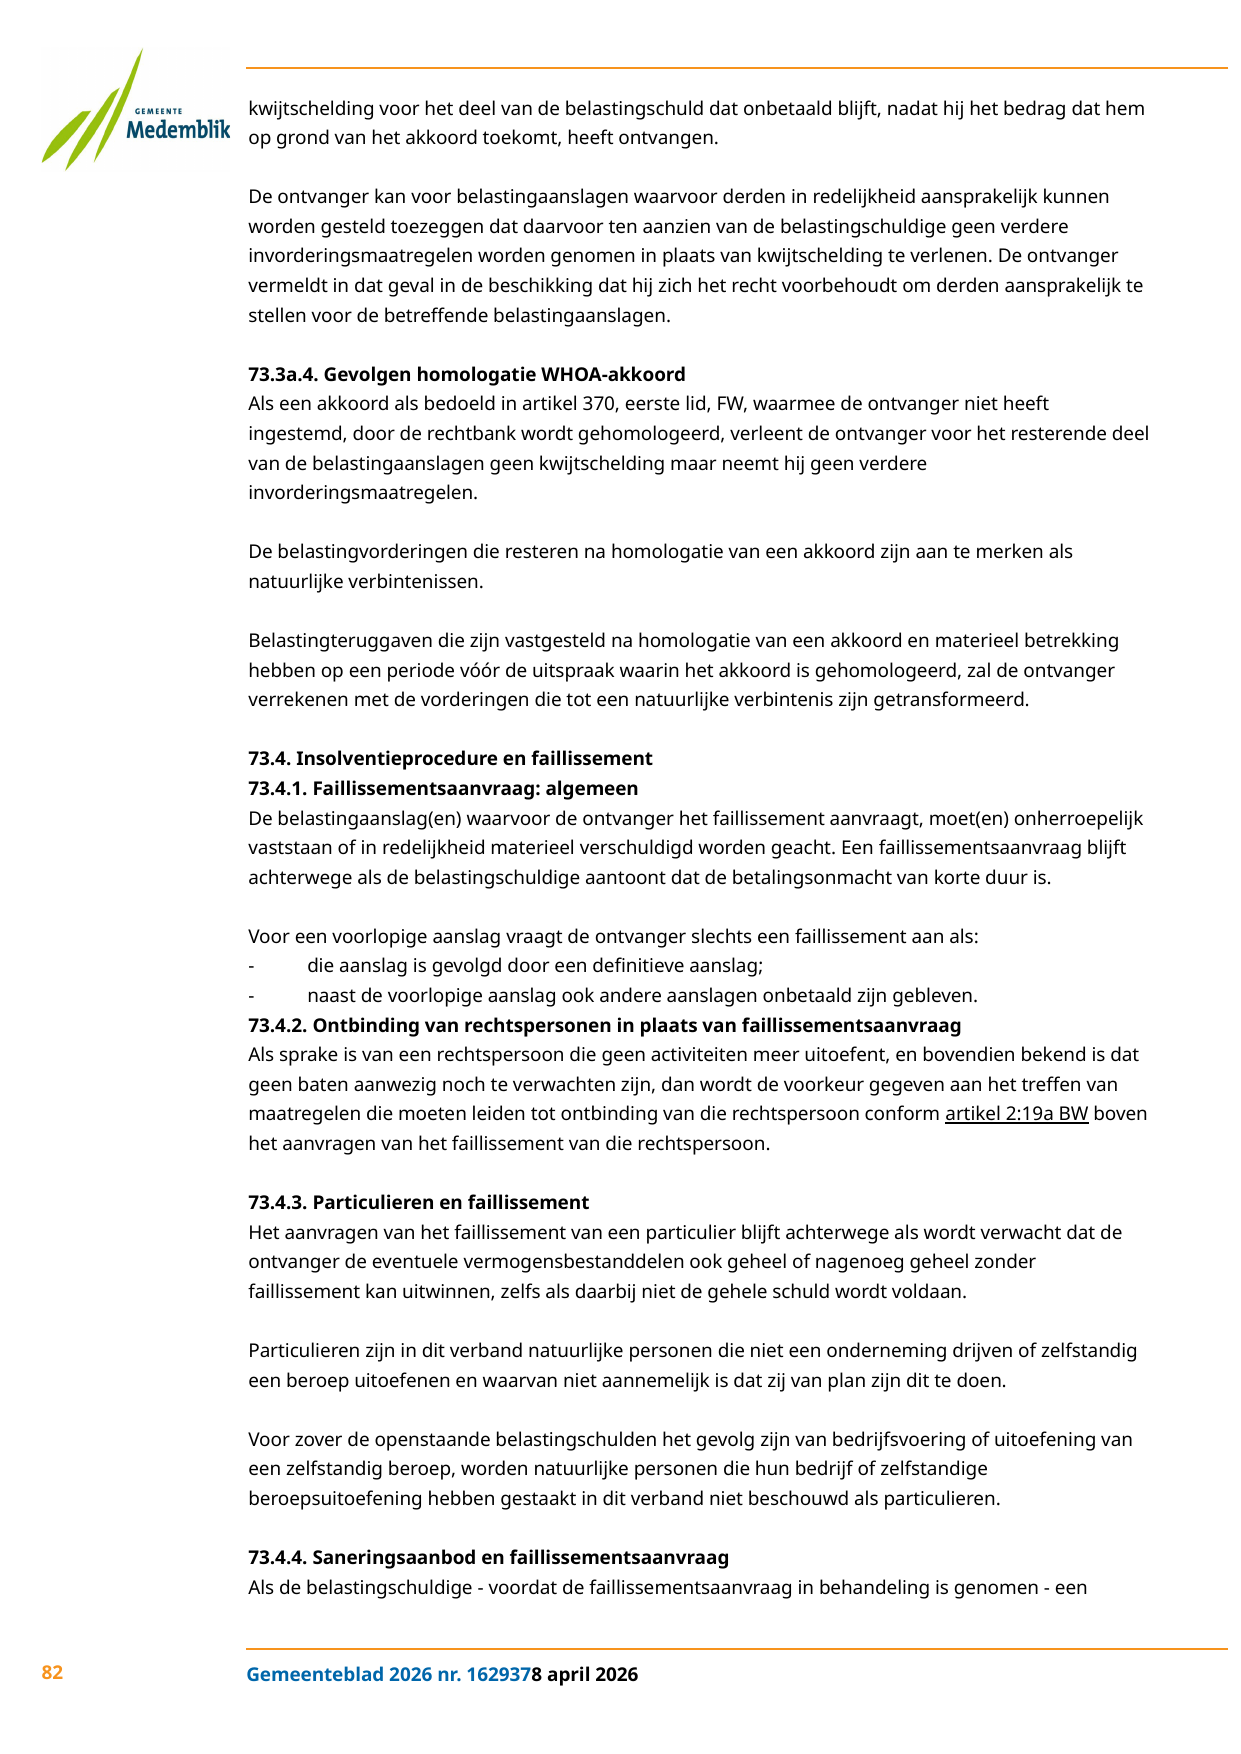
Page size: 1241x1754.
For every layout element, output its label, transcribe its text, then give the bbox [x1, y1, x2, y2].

text De ontvanger kan voor belastingaanslagen waarvoor derden in redelijkheid aansprakelijk kunnen worden gesteld toezeggen dat daarvoor ten aanzien van de belastingschuldige geen verdere invorderingsmaatregelen worden genomen in plaats van kwijtschelding te verlenen. De ontvanger vermeldt in dat geval in de beschikking dat hij zich het recht voorbehoudt om derden aansprakelijk te stellen voor de betreffende belastingaanslagen. [248, 183, 1152, 328]
text Voor zover de openstaande belastingschulden het gevolg zijn van bedrijfsvoering of uitoefening van een zelfstandig beroep, worden natuurlijke personen die hun bedrijf of zelfstandige beroepsuitoefening hebben gestaakt in dit verband niet beschouwd als particulieren. [248, 1426, 1152, 1511]
text Particulieren zijn in dit verband natuurlijke personen die niet een onderneming drijven of zelfstandig een beroep uitoefenen en waarvan niet aannemelijk is dat zij van plan zijn dit te doen. [248, 1337, 1152, 1393]
text 73.3a.4. Gevolgen homologatie WHOA-akkoord [248, 361, 1152, 387]
text Voor een voorlopige aanslag vraagt de ontvanger slechts een faillissement aan als: [248, 923, 1152, 949]
picture [41, 47, 231, 172]
text De belastingaanslag(en) waarvoor de ontvanger het faillissement aanvraagt, moet(en) onherroepelijk vaststaan of in redelijkheid materieel verschuldigd worden geacht. Een faillissementsaanvraag blijft achterwege als de belastingschuldige aantoont dat de betalingsonmacht van korte duur is. [248, 805, 1152, 890]
text 73.4.2. Ontbinding van rechtspersonen in plaats van faillissementsaanvraag [248, 1012, 1152, 1038]
text Belastingteruggaven die zijn vastgesteld na homologatie van een akkoord en materieel betrekking hebben op een periode vóór de uitspraak waarin het akkoord is gehomologeerd, zal de ontvanger verrekenen met de vorderingen die tot een natuurlijke verbintenis zijn getransformeerd. [248, 627, 1152, 712]
text Als een akkoord als bedoeld in artikel 370, eerste lid, FW, waarmee de ontvanger niet heeft ingestemd, door de rechtbank wordt gehomologeerd, verleent de ontvanger voor het resterende deel van de belastingaanslagen geen kwijtschelding maar neemt hij geen verdere invorderingsmaatregelen. [248, 391, 1152, 505]
text Het aanvragen van het faillissement van een particulier blijft achterwege als wordt verwacht dat de ontvanger de eventuele vermogensbestanddelen ook geheel of nagenoeg geheel zonder faillissement kan uitwinnen, zelfs als daarbij niet de gehele schuld wordt voldaan. [248, 1219, 1152, 1304]
text kwijtschelding voor het deel van de belastingschuld dat onbetaald blijft, nadat hij het bedrag dat hem op grond van het akkoord toekomt, heeft ontvangen. [248, 95, 1152, 150]
list die aanslag is gevolgd door een definitieve aanslag; [248, 953, 1152, 978]
text 73.4. Insolventieprocedure en faillissement [248, 746, 1152, 771]
text Als de belastingschuldige - voordat de faillissementsaanvraag in behandeling is genomen - een [248, 1574, 1152, 1600]
text 73.4.3. Particulieren en faillissement [248, 1189, 1152, 1215]
text 73.4.1. Faillissementsaanvraag: algemeen [248, 775, 1152, 801]
text 73.4.4. Saneringsaanbod en faillissementsaanvraag [248, 1544, 1152, 1570]
list naast de voorlopige aanslag ook andere aanslagen onbetaald zijn gebleven. [248, 982, 1152, 1008]
text Als sprake is van een rechtspersoon die geen activiteiten meer uitoefent, en bovendien bekend is dat geen baten aanwezig noch te verwachten zijn, dan wordt de voorkeur gegeven aan het treffen van maatregelen die moeten leiden tot ontbinding van die rechtspersoon conform artikel 2:19a BW boven het aanvragen van het faillissement van die rechtspersoon. [248, 1041, 1152, 1156]
text De belastingvorderingen die resteren na homologatie van een akkoord zijn aan te merken als natuurlijke verbintenissen. [248, 538, 1152, 594]
